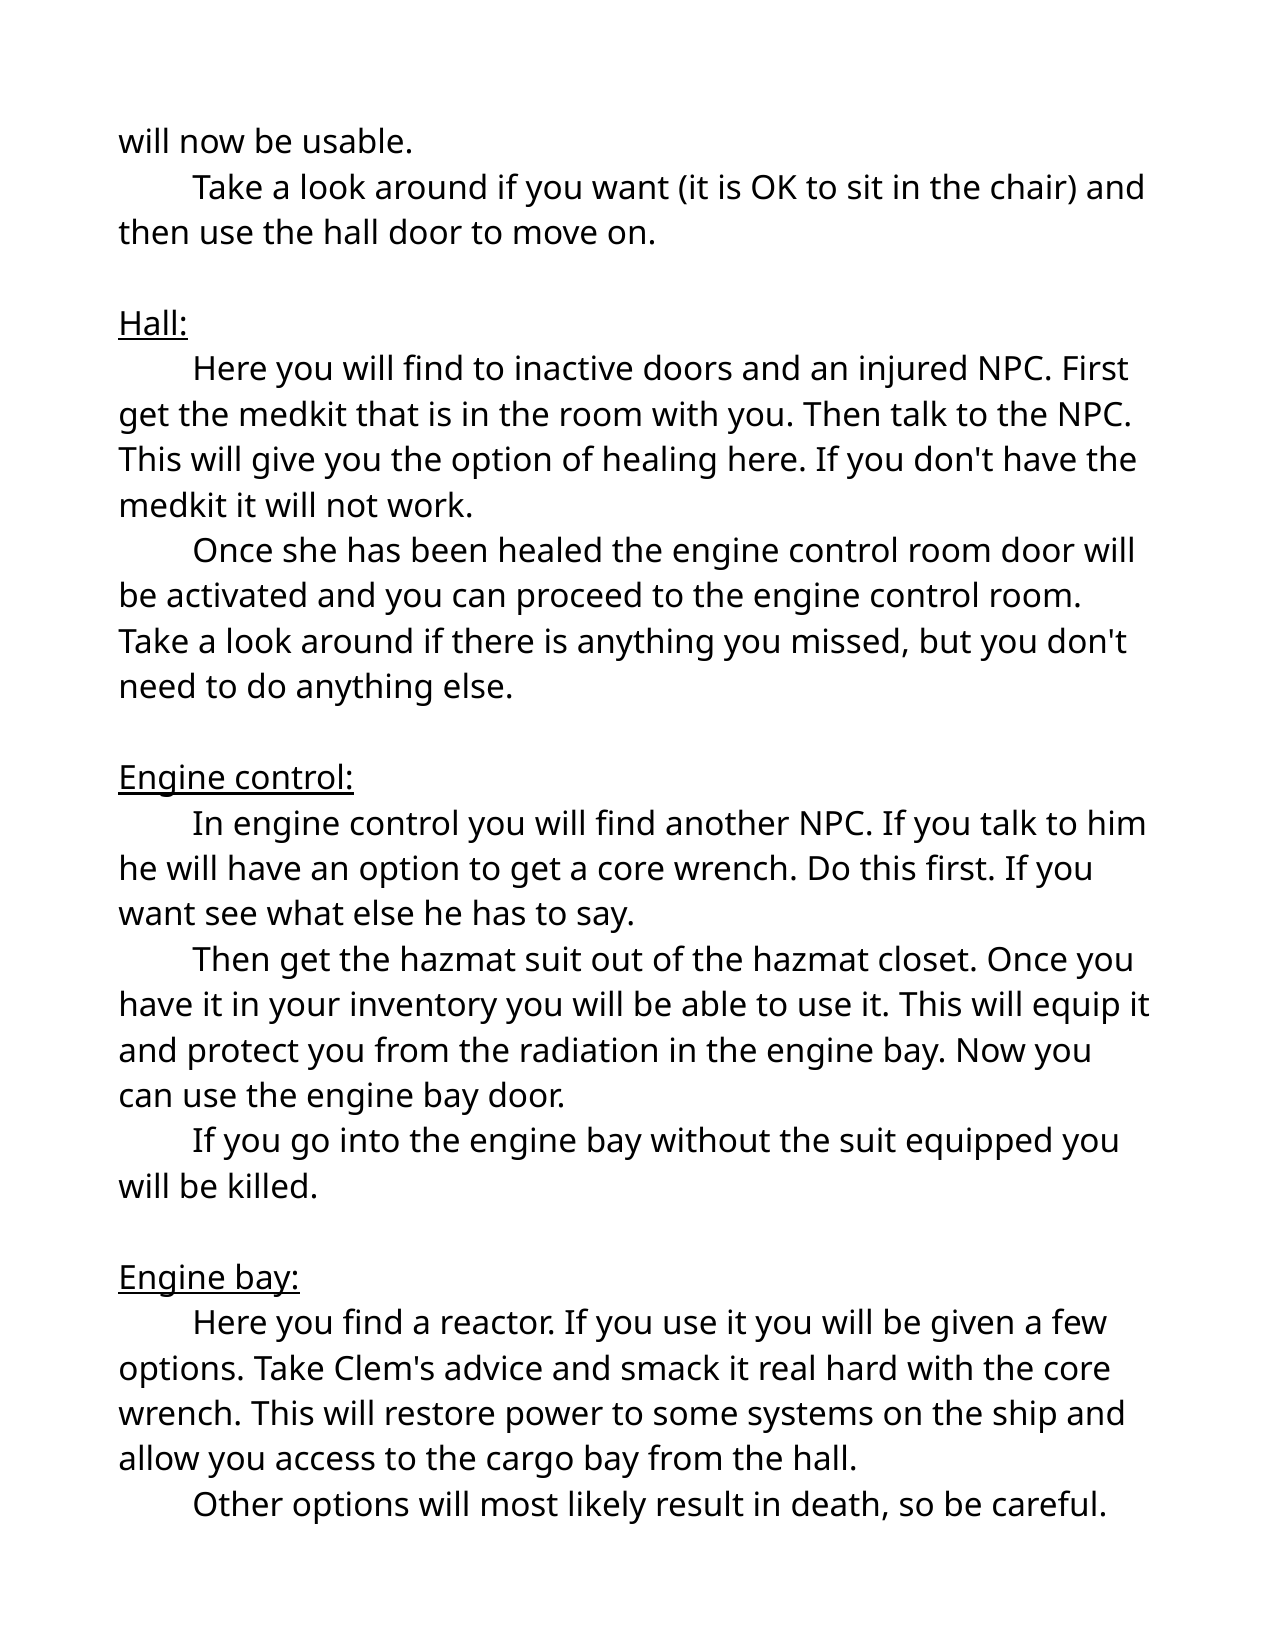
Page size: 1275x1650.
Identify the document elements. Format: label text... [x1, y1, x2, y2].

text Hall: [118, 300, 1157, 345]
text Engine bay: [118, 1253, 1157, 1299]
text Engine control: [118, 754, 1157, 799]
text will now be usable. [118, 118, 1157, 163]
text If you go into the engine bay without the suit equipped you will be killed. [118, 1117, 1157, 1208]
text Once she has been healed the engine control room door will be activated and you can proceed to the engine control room. Take a look around if there is anything you missed, but you don't need to do anything else. [118, 527, 1157, 708]
text Then get the hazmat suit out of the hazmat closet. Once you have it in your inventory you will be able to use it. This will equip it and protect you from the radiation in the engine bay. Now you can use the engine bay door. [118, 936, 1157, 1117]
text Take a look around if you want (it is OK to sit in the chair) and then use the hall door to move on. [118, 163, 1157, 254]
text Here you will find to inactive doors and an injured NPC. First get the medkit that is in the room with you. Then talk to the NPC. This will give you the option of healing here. If you don't have the medkit it will not work. [118, 345, 1157, 527]
text Other options will most likely result in death, so be careful. [118, 1481, 1157, 1526]
text Here you find a reactor. If you use it you will be given a few options. Take Clem's advice and smack it real hard with the core wrench. This will restore power to some systems on the ship and allow you access to the cargo bay from the hall. [118, 1299, 1157, 1481]
text In engine control you will find another NPC. If you talk to him he will have an option to get a core wrench. Do this first. If you want see what else he has to say. [118, 799, 1157, 936]
